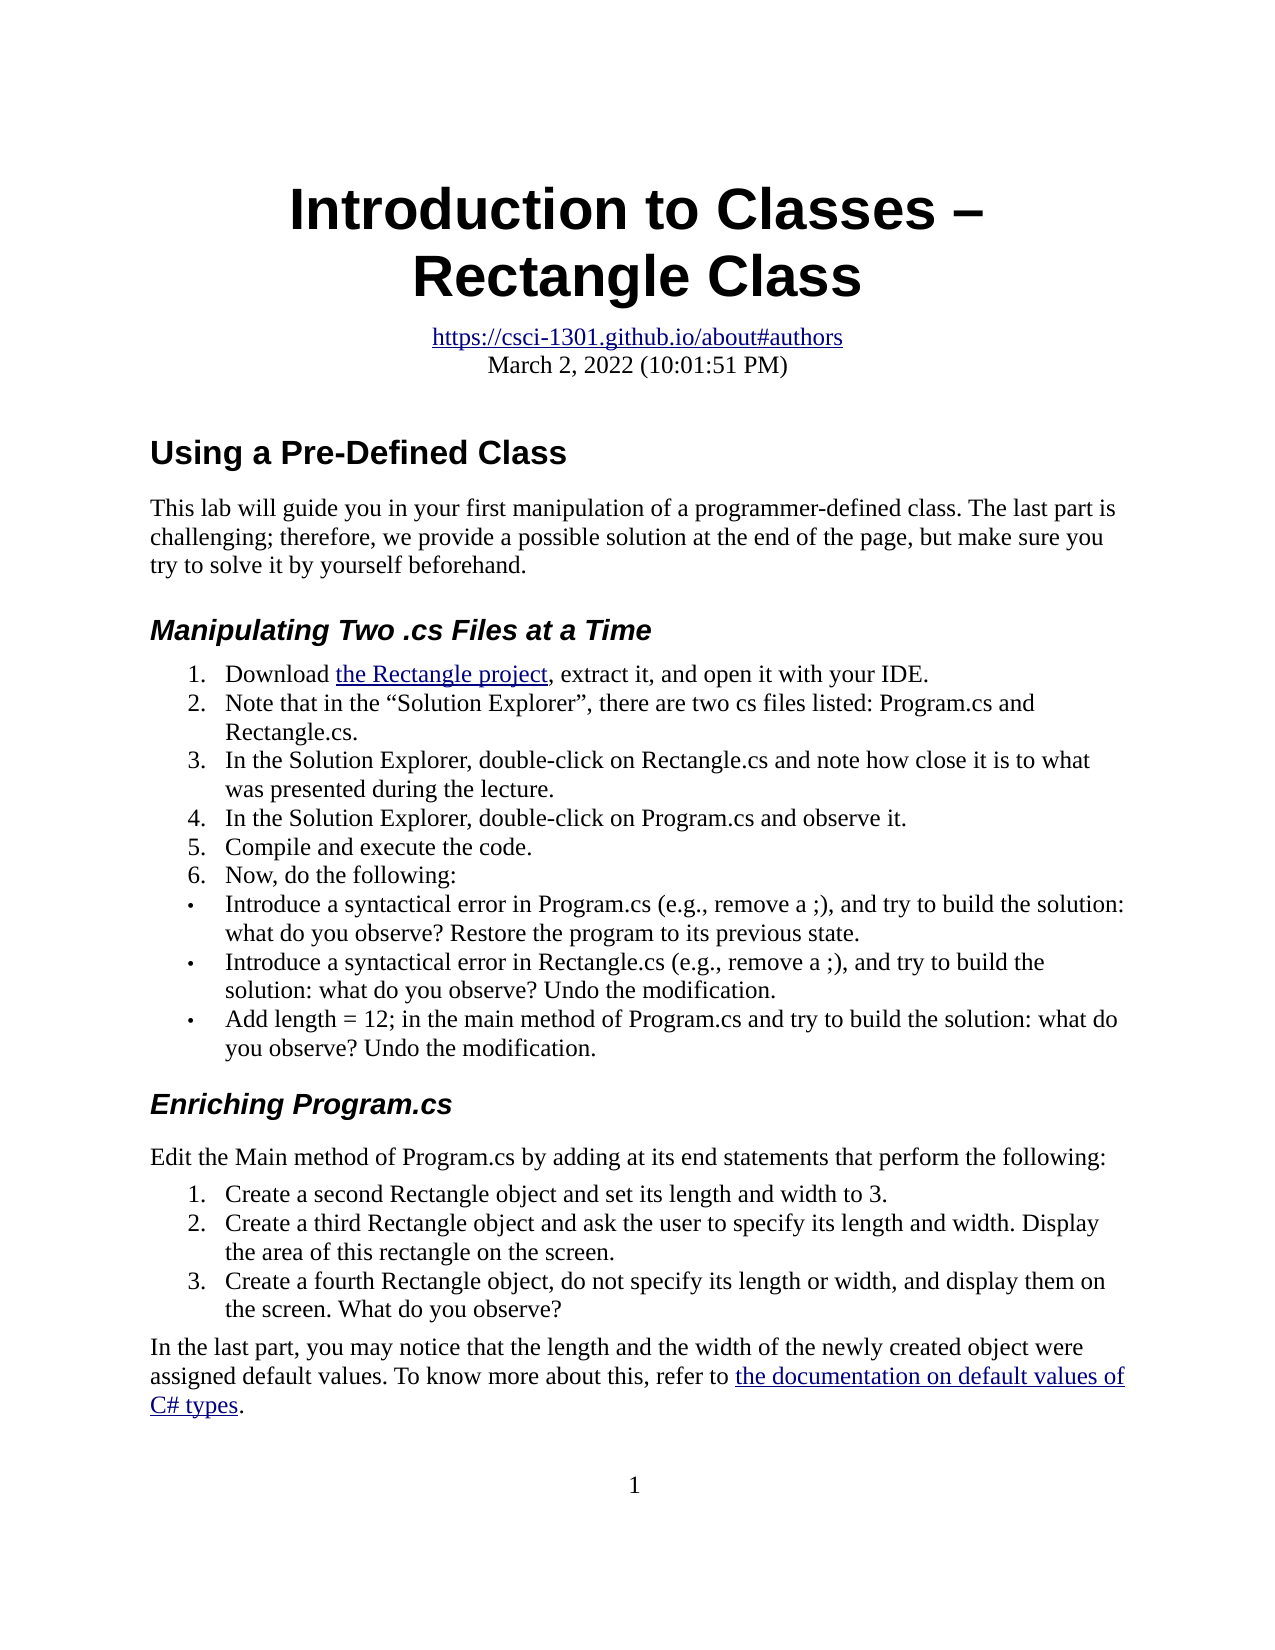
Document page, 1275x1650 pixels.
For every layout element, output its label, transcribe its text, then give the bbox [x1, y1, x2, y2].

text March 2, 2022 (10:01:51 PM) [150, 350, 1125, 379]
list Compile and execute the code. [187, 832, 1125, 861]
list Create a second Rectangle object and set its length and width to 3. [187, 1179, 1125, 1208]
list Add length = 12; in the main method of Program.cs and try to build the solution: what do you observe? Undo the modification. [187, 1004, 1125, 1062]
list Create a third Rectangle object and ask the user to specify its length and width. Display the area of this rectangle on the screen. [187, 1208, 1125, 1266]
subtitle Enriching Program.cs [150, 1087, 1125, 1120]
text This lab will guide you in your first manipulation of a programmer-defined class. The last part is challenging; therefore, we provide a possible solution at the end of the page, but make sure you try to solve it by yourself beforehand. [150, 493, 1125, 579]
list In the Solution Explorer, double-click on Program.cs and observe it. [187, 803, 1125, 832]
subtitle Manipulating Two .cs Files at a Time [150, 613, 1125, 647]
list Introduce a syntactical error in Rectangle.cs (e.g., remove a ;), and try to build the solution: what do you observe? Undo the modification. [187, 947, 1125, 1004]
list Note that in the “Solution Explorer”, there are two cs files listed: Program.cs and Rectangle.cs. [187, 688, 1125, 746]
list In the Solution Explorer, double-click on Rectangle.cs and note how close it is to what was presented during the lecture. [187, 746, 1125, 803]
subtitle Using a Pre-Defined Class [150, 433, 1125, 472]
text Edit the Main method of Program.cs by adding at its end statements that perform the following: [150, 1142, 1125, 1171]
list Now, do the following: [187, 861, 1125, 889]
list Create a fourth Rectangle object, do not specify its length or width, and display them on the screen. What do you observe? [187, 1266, 1125, 1323]
list Download the Rectangle project, extract it, and open it with your IDE. [187, 659, 1125, 688]
title Introduction to Classes – Rectangle Class [150, 175, 1125, 309]
list Introduce a syntactical error in Program.cs (e.g., remove a ;), and try to build the solution: what do you observe? Restore the program to its previous state. [187, 889, 1125, 947]
text In the last part, you may notice that the length and the width of the newly created object were assigned default values. To know more about this, refer to the documentation on default values of C# types. [150, 1332, 1125, 1418]
text https://csci-1301.github.io/about#authors [150, 322, 1125, 350]
